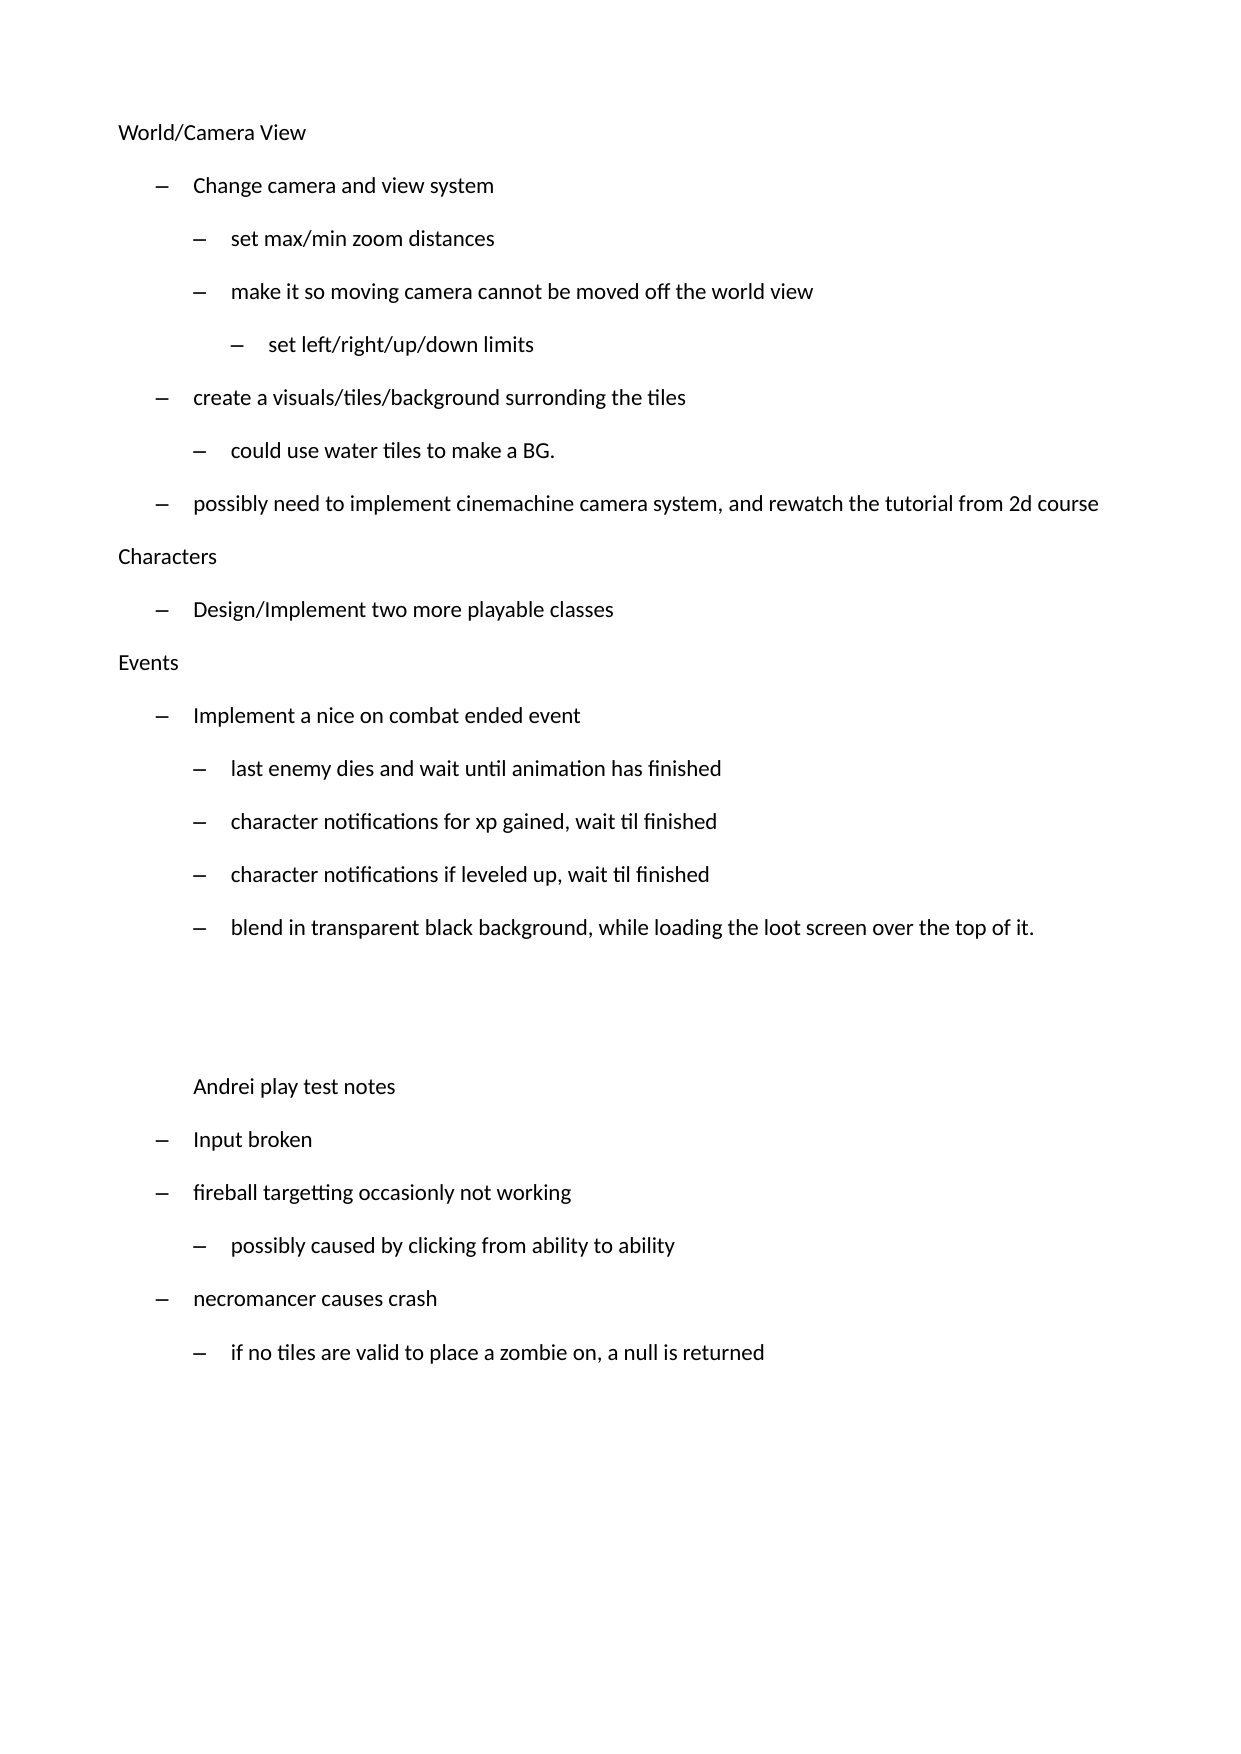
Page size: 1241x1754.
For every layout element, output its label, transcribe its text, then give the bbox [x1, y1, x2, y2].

list last enemy dies and wait until animation has finished [193, 754, 1122, 782]
list Input broken [156, 1126, 1122, 1153]
list character notifications for xp gained, wait til finished [193, 807, 1122, 835]
list could use water tiles to make a BG. [193, 436, 1122, 464]
list Andrei play test notes [156, 1072, 1122, 1101]
list possibly caused by clicking from ability to ability [193, 1232, 1122, 1259]
text Events [118, 648, 1122, 676]
list create a visuals/tiles/background surronding the tiles [156, 383, 1122, 411]
list possibly need to implement cinemachine camera system, and rewatch the tutorial from 2d course [156, 489, 1122, 517]
text Characters [118, 542, 1122, 570]
text World/Camera View [118, 118, 1122, 146]
list character notifications if leveled up, wait til finished [193, 860, 1122, 888]
list set left/right/up/down limits [231, 330, 1122, 358]
list set max/min zoom distances [193, 224, 1122, 252]
list Design/Implement two more playable classes [156, 595, 1122, 623]
list fireball targetting occasionly not working [156, 1178, 1122, 1207]
list make it so moving camera cannot be moved off the world view [193, 277, 1122, 305]
list Implement a nice on combat ended event [156, 701, 1122, 729]
list Change camera and view system [156, 171, 1122, 199]
list if no tiles are valid to place a zombie on, a null is returned [193, 1338, 1122, 1366]
list blend in transparent black background, while loading the loot screen over the top of it. [193, 913, 1122, 941]
list necromancer causes crash [156, 1284, 1122, 1313]
